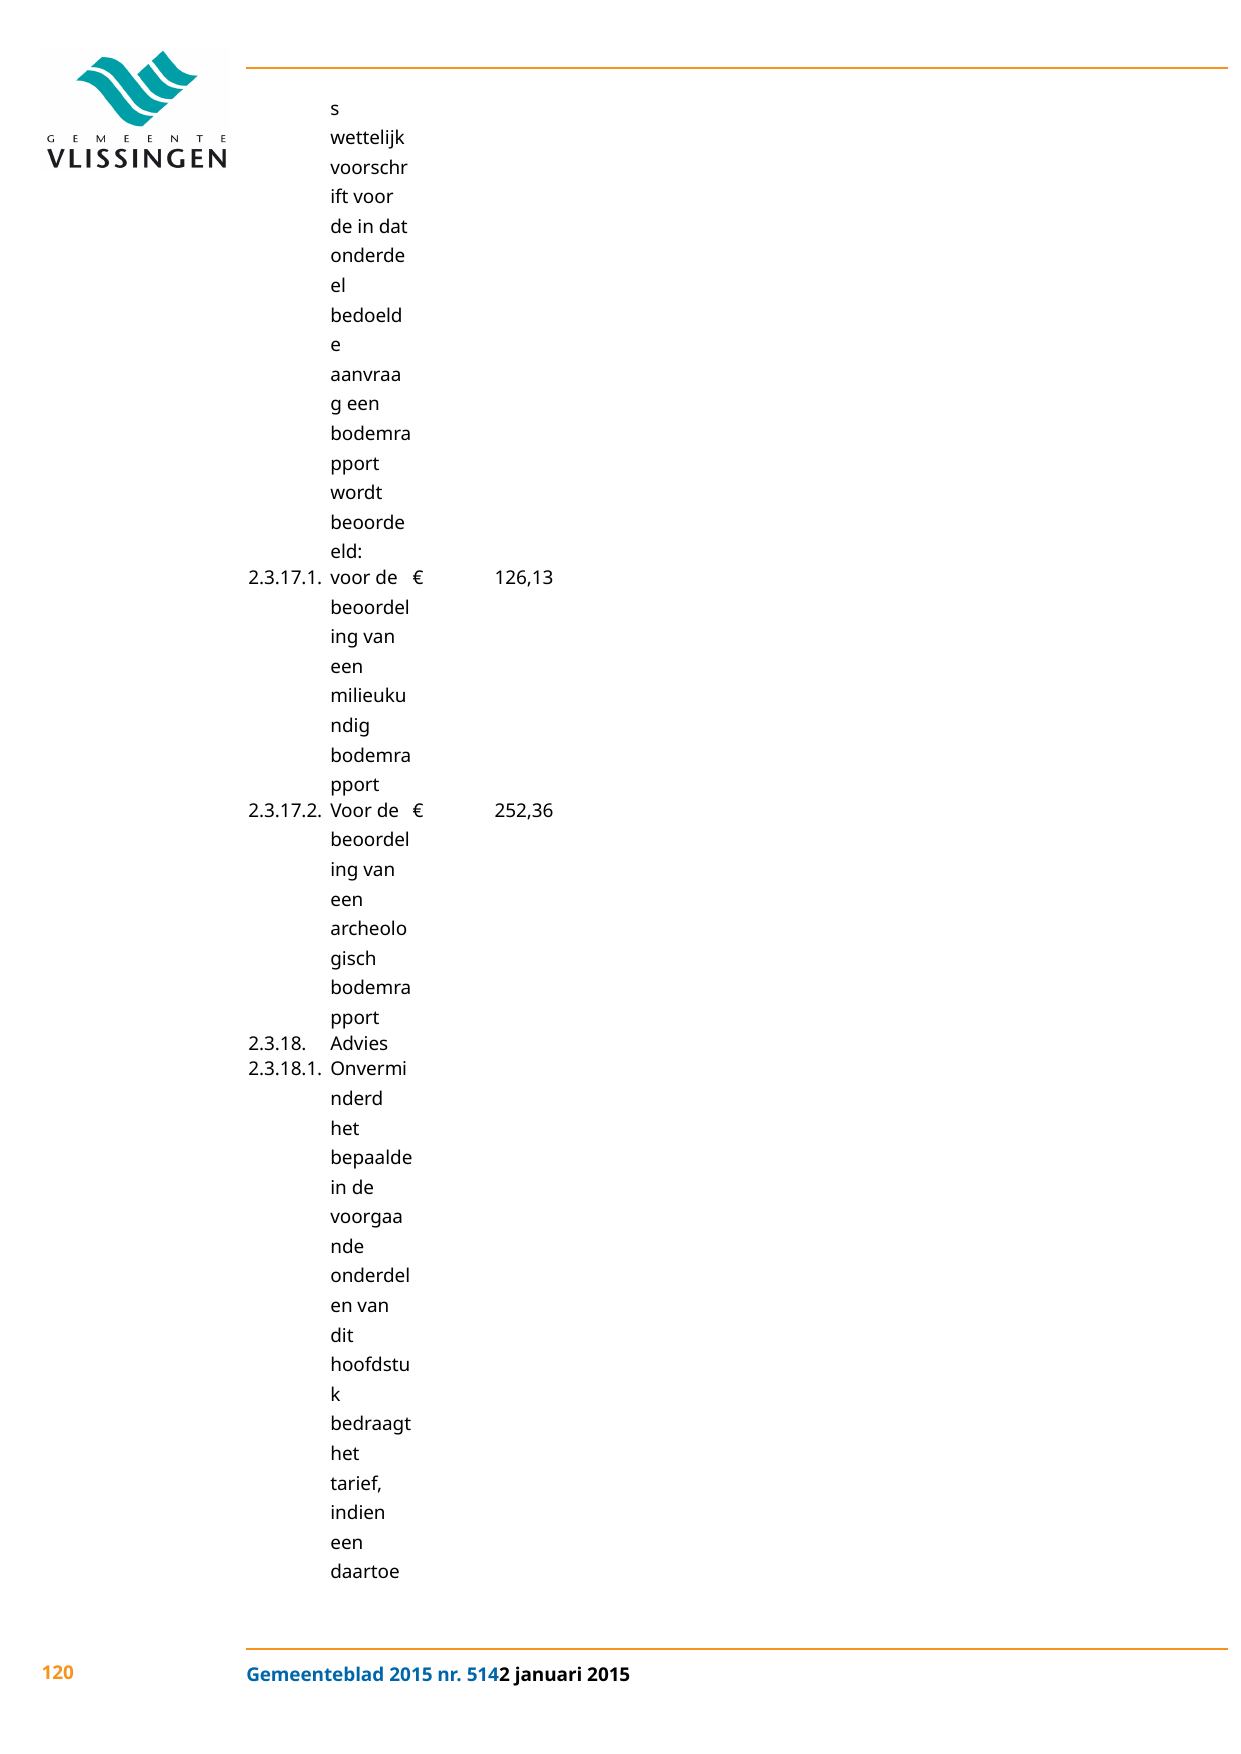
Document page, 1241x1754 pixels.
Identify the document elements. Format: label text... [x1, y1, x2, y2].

table_cell [1069, 1030, 1152, 1056]
table_cell Onverminderd het bepaalde in de voorgaande onderdelen van dit hoofdstuk bedraagt het tarief, indien een daartoe [330, 1056, 412, 1584]
table_cell [659, 797, 741, 1030]
table_cell [987, 797, 1069, 1030]
table_cell [412, 1030, 494, 1056]
table_cell [905, 1030, 987, 1056]
table_cell [905, 564, 987, 797]
table_cell [823, 95, 905, 564]
table_cell [659, 1056, 741, 1584]
table_cell 126,13 [494, 564, 577, 797]
table_cell [741, 1056, 823, 1584]
table_cell [987, 564, 1069, 797]
picture [41, 47, 231, 172]
table_cell € [412, 564, 494, 797]
table_cell [823, 1056, 905, 1584]
table_cell 2.3.17.2. [248, 797, 330, 1030]
table_cell Voor de beoordeling van een archeologisch bodemrapport [330, 797, 412, 1030]
table_cell [905, 95, 987, 564]
table_cell s wettelijk voorschrift voor de in dat onderdeel bedoelde aanvraag een bodemrapport wordt beoordeeld: [330, 95, 412, 564]
table_cell [1069, 564, 1152, 797]
table_cell Advies [330, 1030, 412, 1056]
table_cell [741, 1030, 823, 1056]
table_cell [741, 564, 823, 797]
table_cell [577, 95, 659, 564]
table_cell [987, 1056, 1069, 1584]
table_cell 2.3.18. [248, 1030, 330, 1056]
table_cell [1069, 1056, 1152, 1584]
table_cell [1069, 95, 1152, 564]
table_cell [577, 797, 659, 1030]
table_cell [248, 95, 330, 564]
table_cell [987, 95, 1069, 564]
table_cell [905, 797, 987, 1030]
table_cell [823, 564, 905, 797]
table_cell [577, 1056, 659, 1584]
table_cell [494, 1030, 577, 1056]
table_cell [577, 1030, 659, 1056]
table_cell [741, 797, 823, 1030]
table_cell [987, 1030, 1069, 1056]
table_cell [741, 95, 823, 564]
table_cell [412, 95, 494, 564]
table_cell 2.3.18.1. [248, 1056, 330, 1584]
table_cell voor de beoordeling van een milieukundig bodemrapport [330, 564, 412, 797]
table_cell 252,36 [494, 797, 577, 1030]
table_cell [494, 95, 577, 564]
table_cell [1069, 797, 1152, 1030]
table_cell [494, 1056, 577, 1584]
table_cell [577, 564, 659, 797]
table_cell [823, 1030, 905, 1056]
table_cell [412, 1056, 494, 1584]
table_cell 2.3.17.1. [248, 564, 330, 797]
table_cell [905, 1056, 987, 1584]
table_cell [659, 564, 741, 797]
table_cell [659, 95, 741, 564]
table_cell € [412, 797, 494, 1030]
table_cell [659, 1030, 741, 1056]
table_cell [823, 797, 905, 1030]
